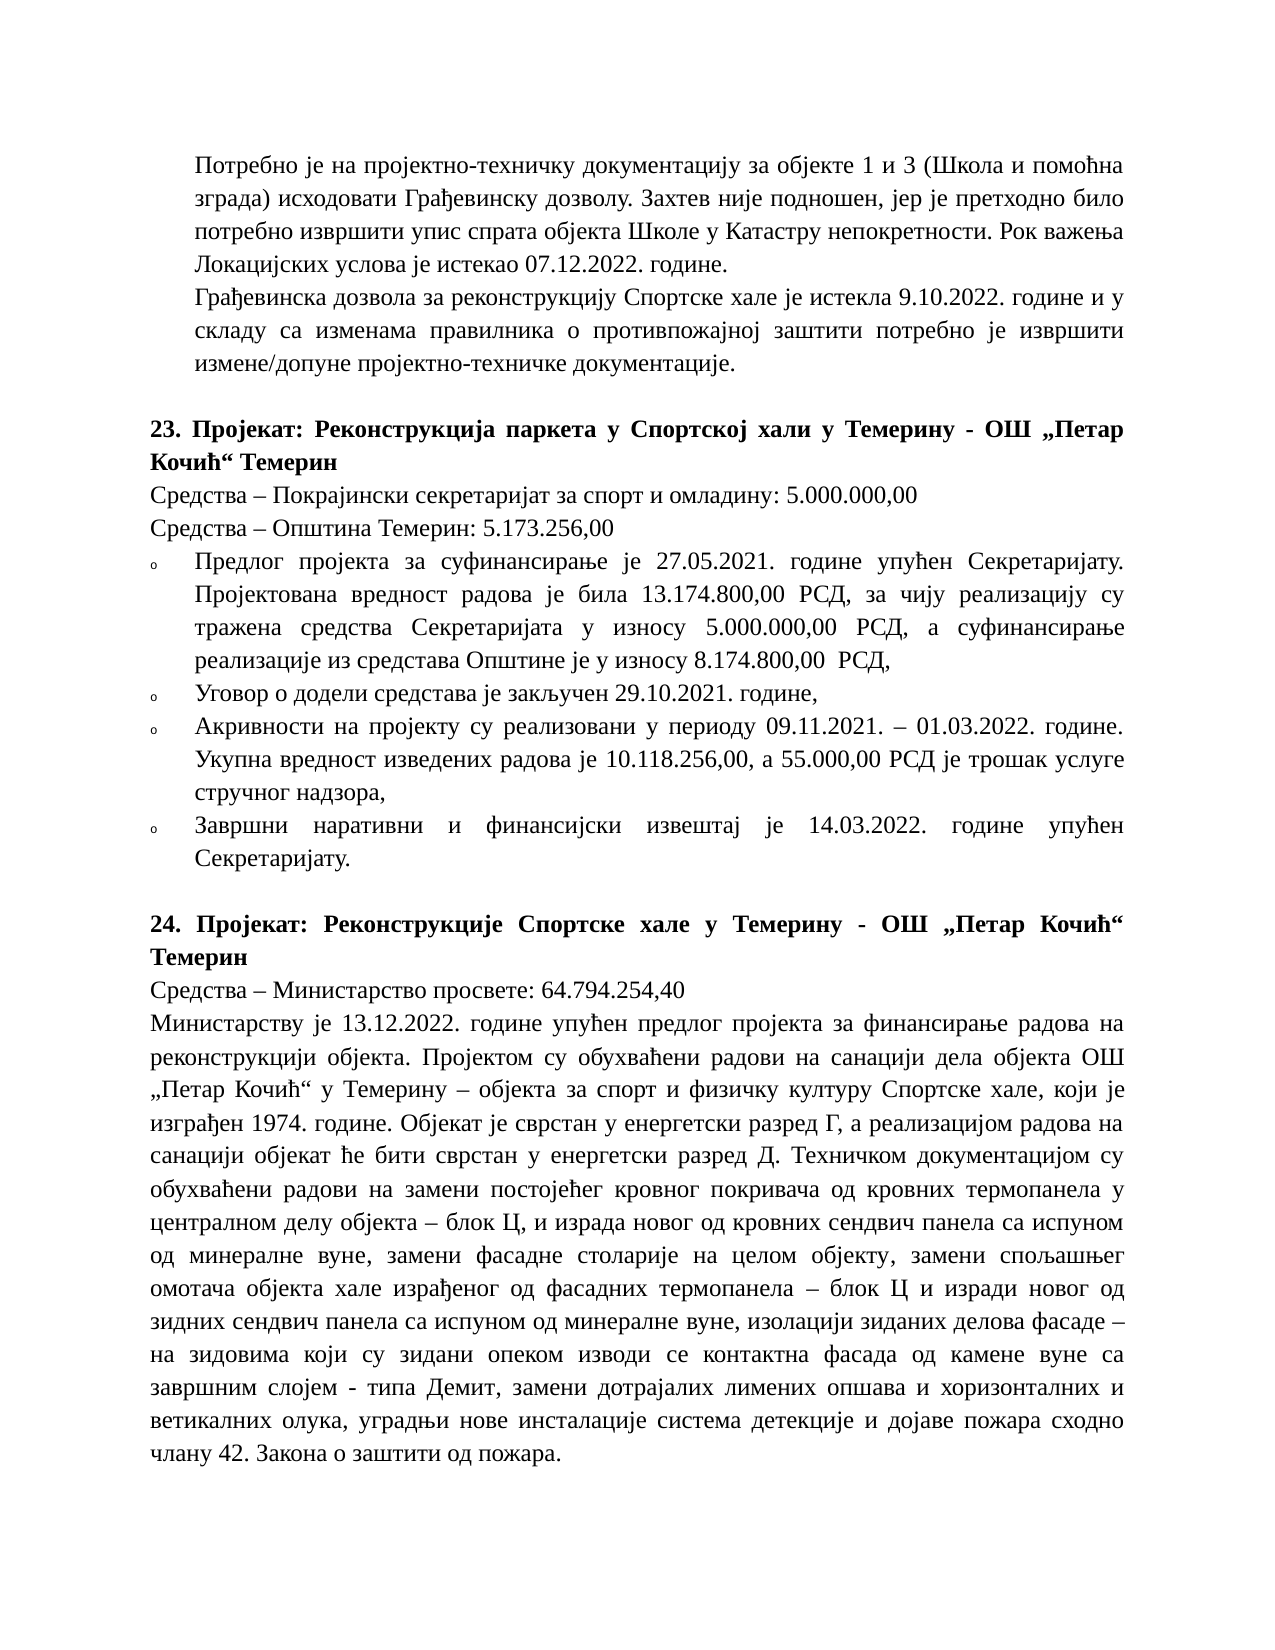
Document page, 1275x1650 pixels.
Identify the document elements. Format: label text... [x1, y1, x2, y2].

text Потребно је на пројектно-техничку документацију за објекте 1 и 3 (Школа и помоћна зграда) исходовати Грађевинску дозволу. Захтев није подношен, јер је претходно било потребно извршити упис спрата објекта Школе у Катастру непокретности. Рок важења Локацијских услова је истекао 07.12.2022. године. [194, 150, 1125, 278]
text Грађевинска дозвола за реконструкцију Спортске хале је истекла 9.10.2022. године и у складу са изменама правилника о противпожајној заштити потребно је извршити измене/допуне пројектно-техничке документације. [194, 282, 1125, 377]
list Акривности на пројекту су реализовани у периоду 09.11.2021. – 01.03.2022. године. Укупна вредност изведених радова је 10.118.256,00, а 55.000,00 РСД је трошак услуге стручног надзора, [150, 711, 1125, 806]
text Средства – Покрајински секретаријат за спорт и омладину: 5.000.000,00 [150, 480, 1125, 509]
list Предлог пројекта за суфинансирање је 27.05.2021. године упућен Секретаријату. Пројектована вредност радова је била 13.174.800,00 РСД, за чију реализацију су тражена средства Секретаријата у износу 5.000.000,00 РСД, а суфинансирање реализације из средстава Општине је у износу 8.174.800,00 РСД, [150, 546, 1125, 674]
list Завршни наративни и финансијски извештај је 14.03.2022. године упућен Секретаријату. [150, 810, 1125, 872]
text Министарству је 13.12.2022. године упућен предлог пројекта за финансирање радова на реконструкцији објекта. Пројектом су обухваћени радови на санацији дела објекта ОШ „Петар Кочић“ у Темерину – објекта за спорт и физичку културу Спортске хале, који је изграђен 1974. године. Објекат је сврстан у енергетски разред Г, а реализацијом радова на санацији објекат ће бити сврстан у енергетски разред Д. Техничком документацијом су обухваћени радови на замени постојећег кровног покривача од кровних термопанела у централном делу објекта – блок Ц, и израда новог од кровних сендвич панела са испуном од минералне вуне, замени фасадне столарије на целом објекту, замени спољашњег омотача објекта хале израђеног од фасадних термопанела – блок Ц и изради новог од зидних сендвич панела са испуном од минералне вуне, изолацији зиданих делова фасаде – на зидовима који су зидани опеком изводи се контактна фасада од камене вуне са завршним слојем - типа Демит, замени дотрајалих лимених опшава и хоризонталних и ветикалних олука, уградњи нове инсталације система детекције и дојаве пожара сходно члану 42. Закона о заштити од пожара. [150, 1008, 1125, 1467]
text 23. Пројекат: Реконструкција паркета у Спортској хали у Темерину - ОШ „Петар Кочић“ Темерин [150, 414, 1125, 476]
text Средства – Министарство просвете: 64.794.254,40 [150, 976, 1125, 1004]
list Уговор о додели средстава је закључен 29.10.2021. године, [150, 678, 1125, 707]
text 24. Пројекат: Реконструкције Спортске хале у Темерину - ОШ „Петар Кочић“ Темерин [150, 909, 1125, 971]
text Средства – Општина Темерин: 5.173.256,00 [150, 513, 1125, 542]
